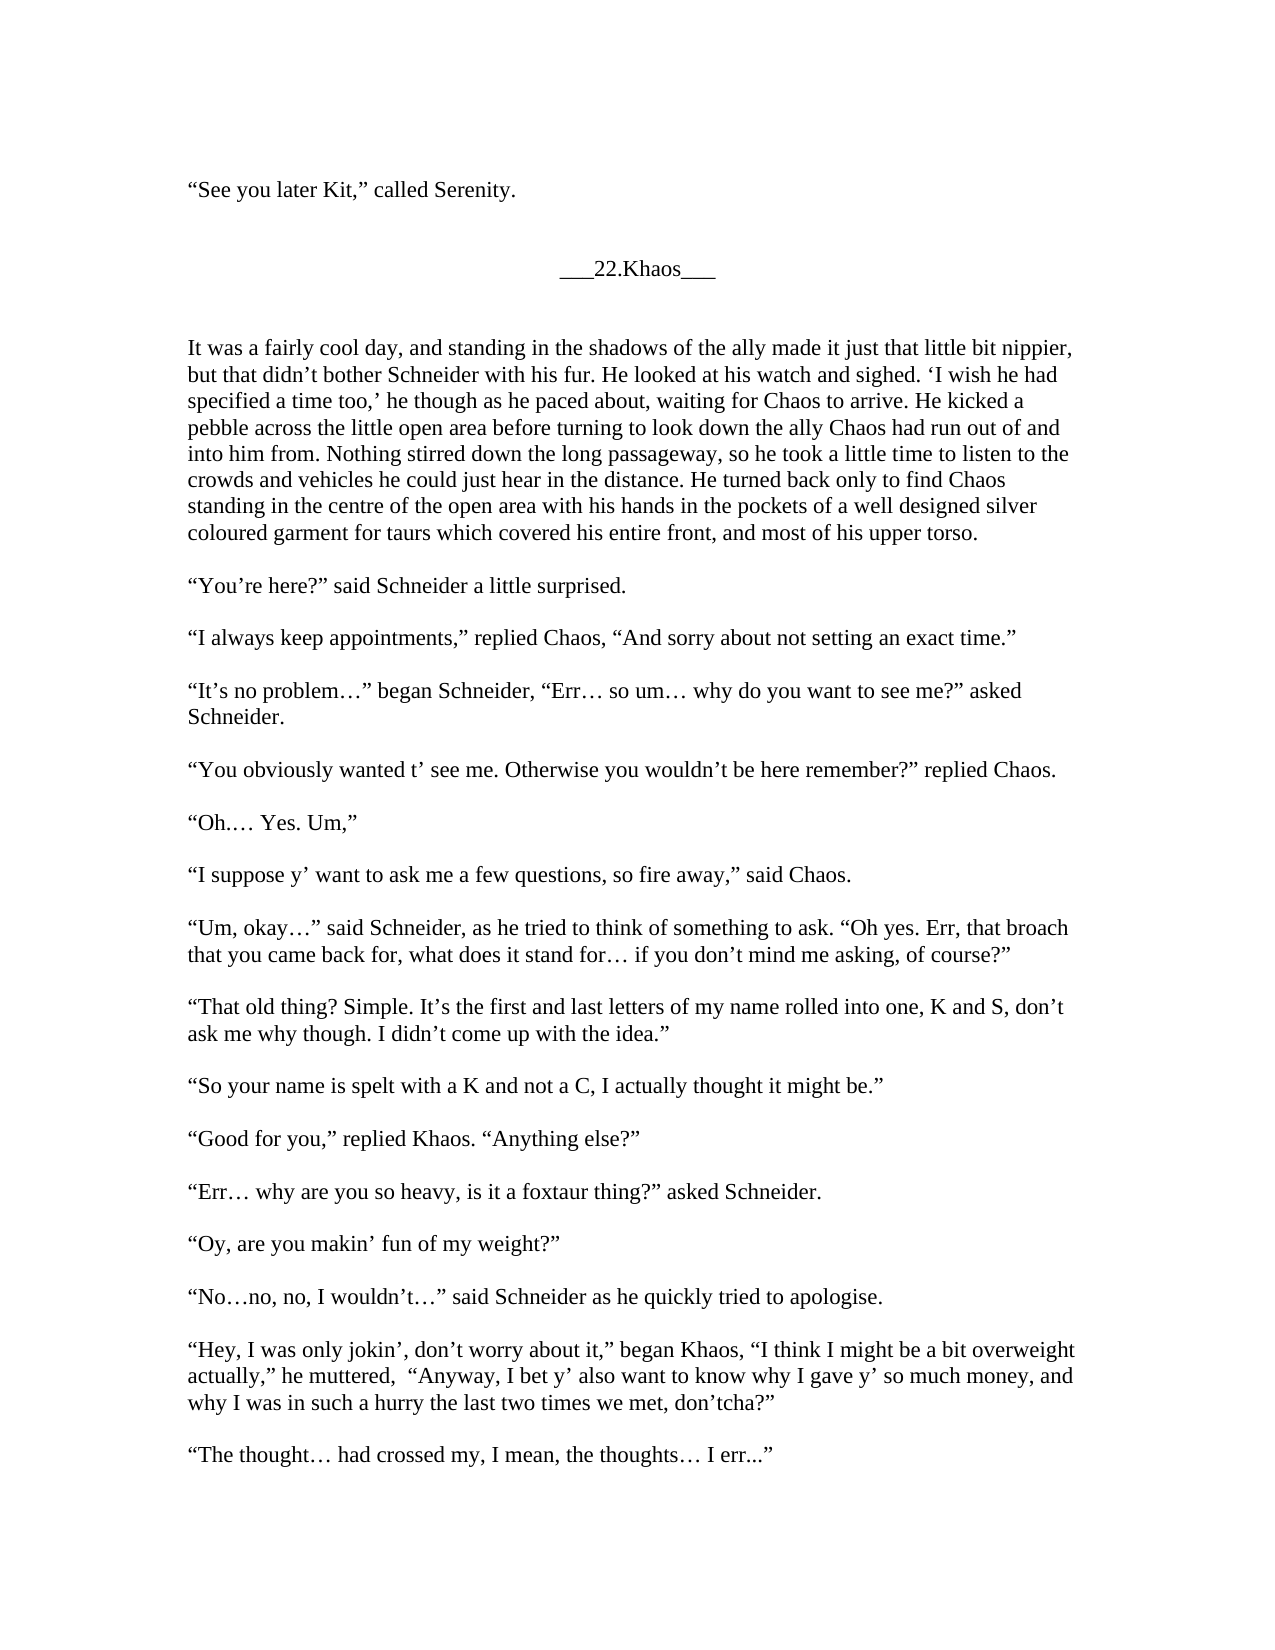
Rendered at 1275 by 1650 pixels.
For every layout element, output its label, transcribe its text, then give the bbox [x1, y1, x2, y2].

text It was a fairly cool day, and standing in the shadows of the ally made it just that little bit nippier, but that didn’t bother Schneider with his fur. He looked at his watch and sighed. ‘I wish he had specified a time too,’ he though as he paced about, waiting for Chaos to arrive. He kicked a pebble across the little open area before turning to look down the ally Chaos had run out of and into him from. Nothing stirred down the long passageway, so he took a little time to listen to the crowds and vehicles he could just hear in the distance. He turned back only to find Chaos standing in the centre of the open area with his hands in the pockets of a well designed silver coloured garment for taurs which covered his entire front, and most of his upper torso. [187, 334, 1087, 545]
text “It’s no problem…” began Schneider, “Err… so um… why do you want to see me?” asked Schneider. [187, 677, 1087, 730]
text “That old thing? Simple. It’s the first and last letters of my name rolled into one, K and S, don’t ask me why though. I didn’t come up with the idea.” [187, 993, 1087, 1046]
text “I always keep appointments,” replied Chaos, “And sorry about not setting an exact time.” [187, 624, 1087, 651]
text “You obviously wanted t’ see me. Otherwise you wouldn’t be here remember?” replied Chaos. [187, 756, 1087, 782]
text “Oy, are you makin’ fun of my weight?” [187, 1231, 1087, 1257]
text “Um, okay…” said Schneider, as he tried to think of something to ask. “Oh yes. Err, that broach that you came back for, what does it stand for… if you don’t mind me asking, of course?” [187, 914, 1087, 967]
text “Good for you,” replied Khaos. “Anything else?” [187, 1125, 1087, 1151]
text “You’re here?” said Schneider a little surprised. [187, 572, 1087, 598]
text “Hey, I was only jokin’, don’t worry about it,” began Khaos, “I think I might be a bit overweight actually,” he muttered, “Anyway, I bet y’ also want to know why I gave y’ so much money, and why I was in such a hurry the last two times we met, don’tcha?” [187, 1336, 1087, 1415]
text “No…no, no, I wouldn’t…” said Schneider as he quickly tried to apologise. [187, 1283, 1087, 1309]
text “Oh.… Yes. Um,” [187, 809, 1087, 835]
text “So your name is spelt with a K and not a C, I actually thought it might be.” [187, 1072, 1087, 1099]
text “Err… why are you so heavy, is it a foxtaur thing?” asked Schneider. [187, 1178, 1087, 1204]
text ___22.Khaos___ [187, 255, 1087, 282]
text “I suppose y’ want to ask me a few questions, so fire away,” said Chaos. [187, 862, 1087, 888]
text “See you later Kit,” called Serenity. [187, 176, 1087, 203]
text “The thought… had crossed my, I mean, the thoughts… I err...” [187, 1441, 1087, 1468]
